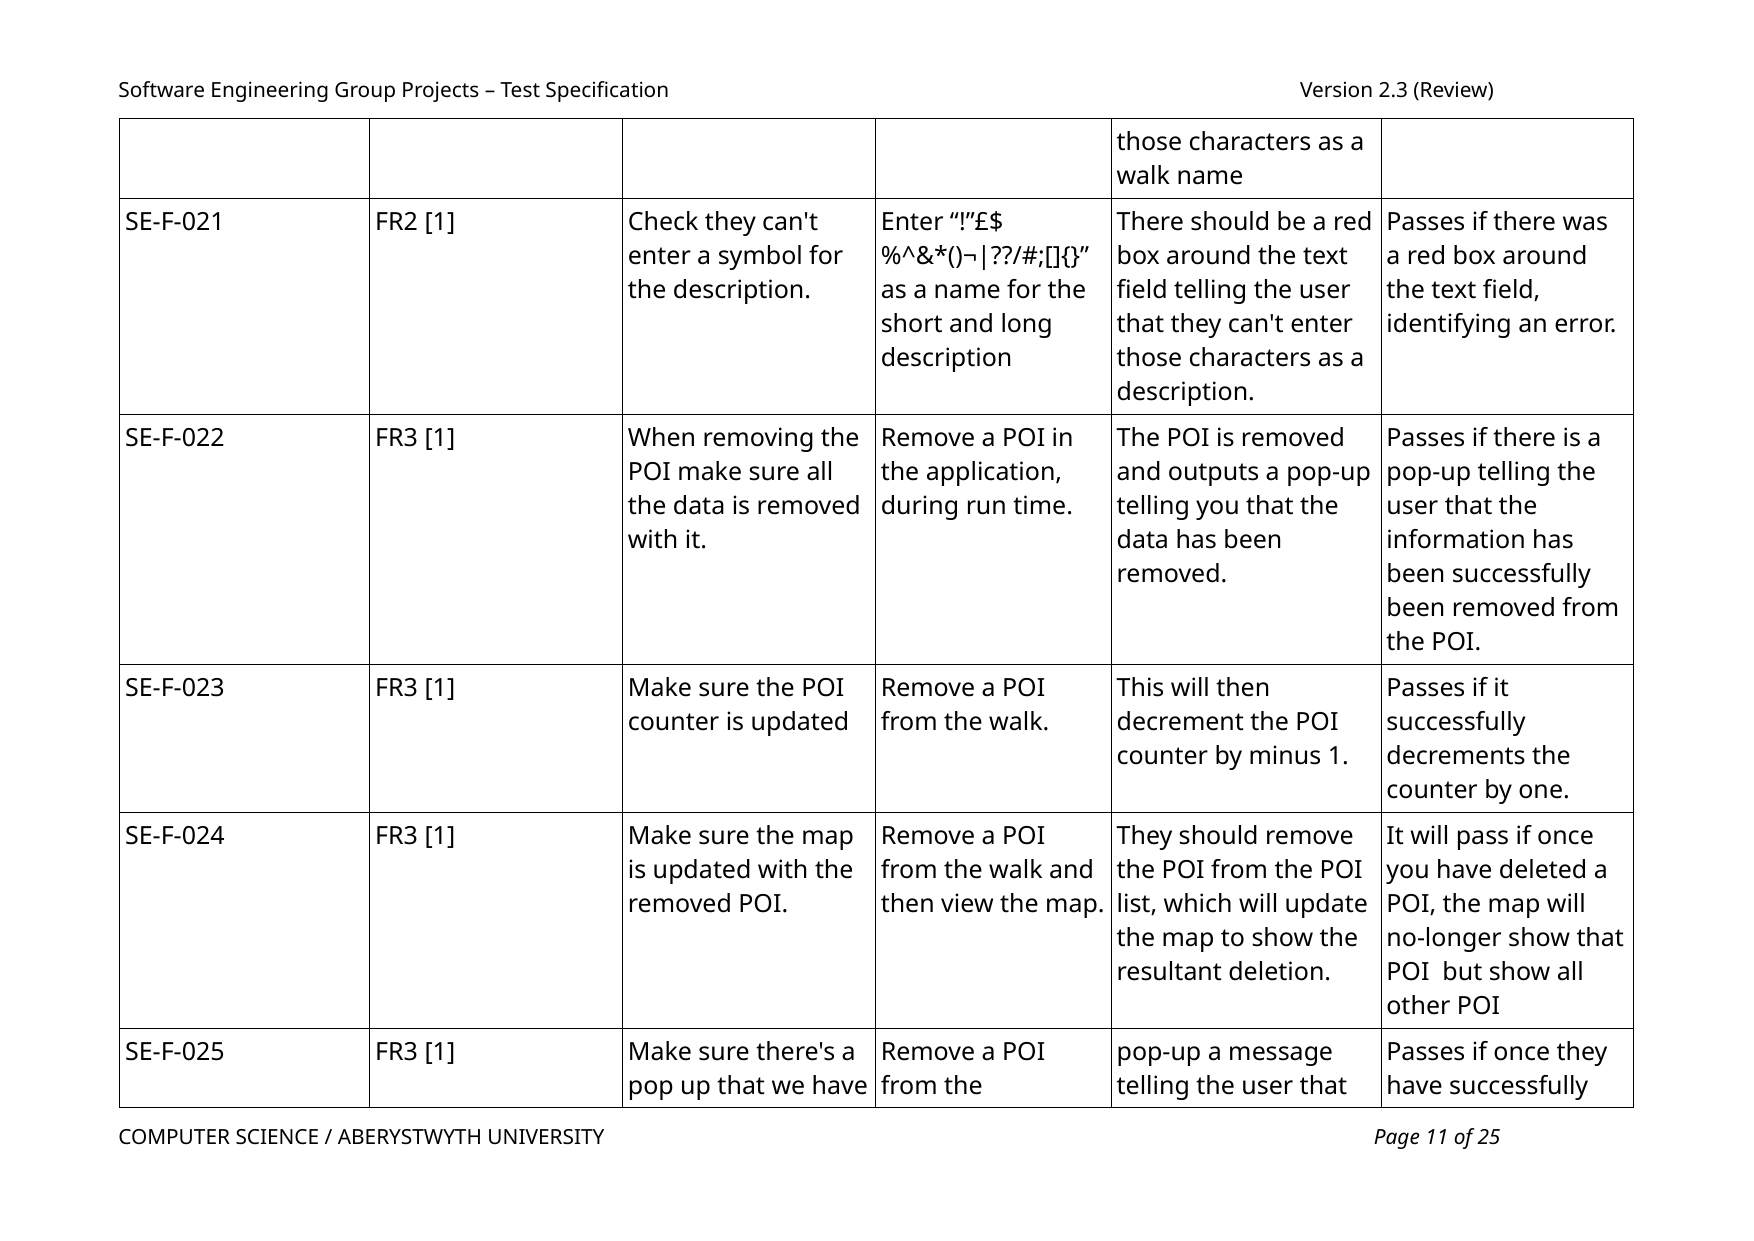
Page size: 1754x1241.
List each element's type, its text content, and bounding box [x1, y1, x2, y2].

table_cell SE-F-022 [120, 415, 369, 664]
table_cell Passes if there is a pop-up telling the user that the information has been successfully been removed from the POI. [1382, 415, 1633, 664]
table_cell [876, 119, 1111, 198]
table_cell FR3 [1] [370, 415, 622, 664]
table_cell [623, 119, 875, 198]
table_cell Passes if once they have successfully [1382, 1029, 1633, 1107]
table_cell SE-F-024 [120, 813, 369, 1027]
table_cell When removing the POI make sure all the data is removed with it. [623, 415, 875, 664]
table_cell FR3 [1] [370, 665, 622, 812]
table_cell FR2 [1] [370, 199, 622, 414]
table_cell Remove a POI from the walk and then view the map. [876, 813, 1111, 1027]
table_cell They should remove the POI from the POI list, which will update the map to show the resultant deletion. [1112, 813, 1381, 1027]
table_cell SE-F-025 [120, 1029, 369, 1107]
table_cell There should be a red box around the text field telling the user that they can't enter those characters as a description. [1112, 199, 1381, 414]
table_cell FR3 [1] [370, 1029, 622, 1107]
table_cell Remove a POI from the [876, 1029, 1111, 1107]
table_cell Make sure there's a pop up that we have [623, 1029, 875, 1107]
table_cell [370, 119, 622, 198]
table_cell SE-F-021 [120, 199, 369, 414]
table_cell Check they can't enter a symbol for the description. [623, 199, 875, 414]
table_cell those characters as a walk name [1112, 119, 1381, 198]
table_cell Passes if there was a red box around the text field, identifying an error. [1382, 199, 1633, 414]
table_cell pop-up a message telling the user that [1112, 1029, 1381, 1107]
table_cell It will pass if once you have deleted a POI, the map will no-longer show that POI but show all other POI [1382, 813, 1633, 1027]
table_cell The POI is removed and outputs a pop-up telling you that the data has been removed. [1112, 415, 1381, 664]
table_cell FR3 [1] [370, 813, 622, 1027]
table_cell Enter “!”£$%^&*()¬|??/#;[]{}” as a name for the short and long description [876, 199, 1111, 414]
table_cell [1382, 119, 1633, 198]
table_cell Remove a POI from the walk. [876, 665, 1111, 812]
table_cell Make sure the POI counter is updated [623, 665, 875, 812]
table_cell Passes if it successfully decrements the counter by one. [1382, 665, 1633, 812]
table_cell Make sure the map is updated with the removed POI. [623, 813, 875, 1027]
table_cell [120, 119, 369, 198]
table_cell SE-F-023 [120, 665, 369, 812]
table_cell This will then decrement the POI counter by minus 1. [1112, 665, 1381, 812]
table_cell Remove a POI in the application, during run time. [876, 415, 1111, 664]
